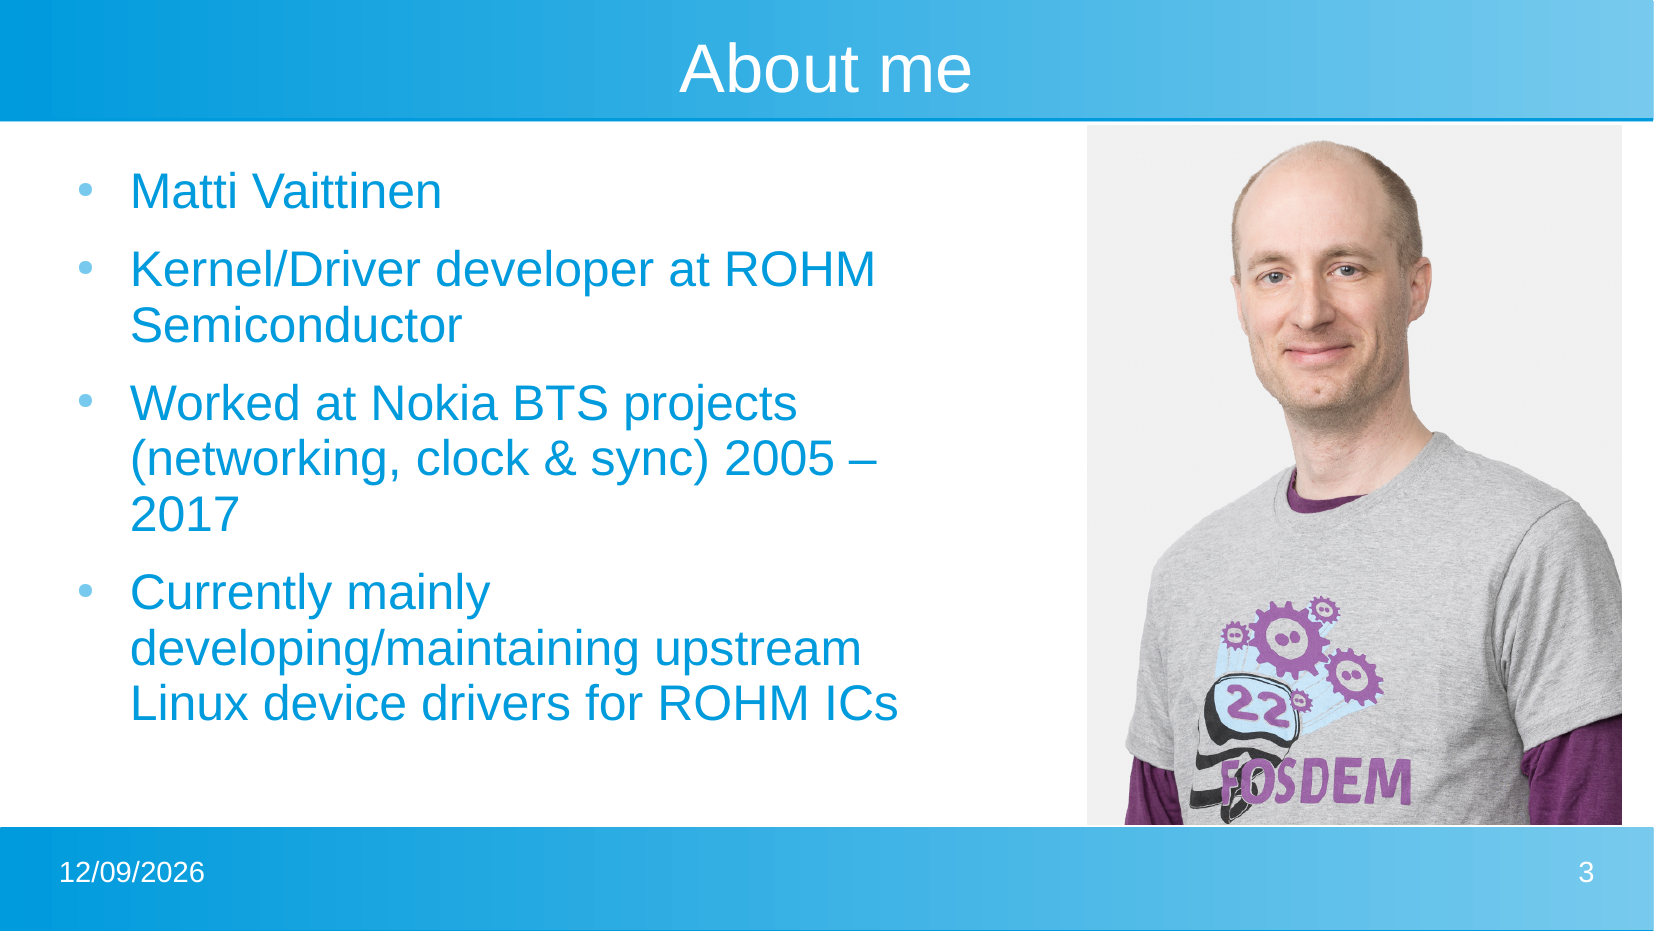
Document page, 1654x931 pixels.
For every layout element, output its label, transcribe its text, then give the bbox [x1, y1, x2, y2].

title About me [58, 29, 1595, 108]
picture [1087, 125, 1622, 826]
list Matti Vaittinen Kernel/Driver developer at ROHM Semiconductor Worked at Nokia BTS projects (networking, clock & sync) 2005 – 2017 Currently mainly developing/maintaining upstream Linux device drivers for ROHM ICs [58, 163, 976, 768]
